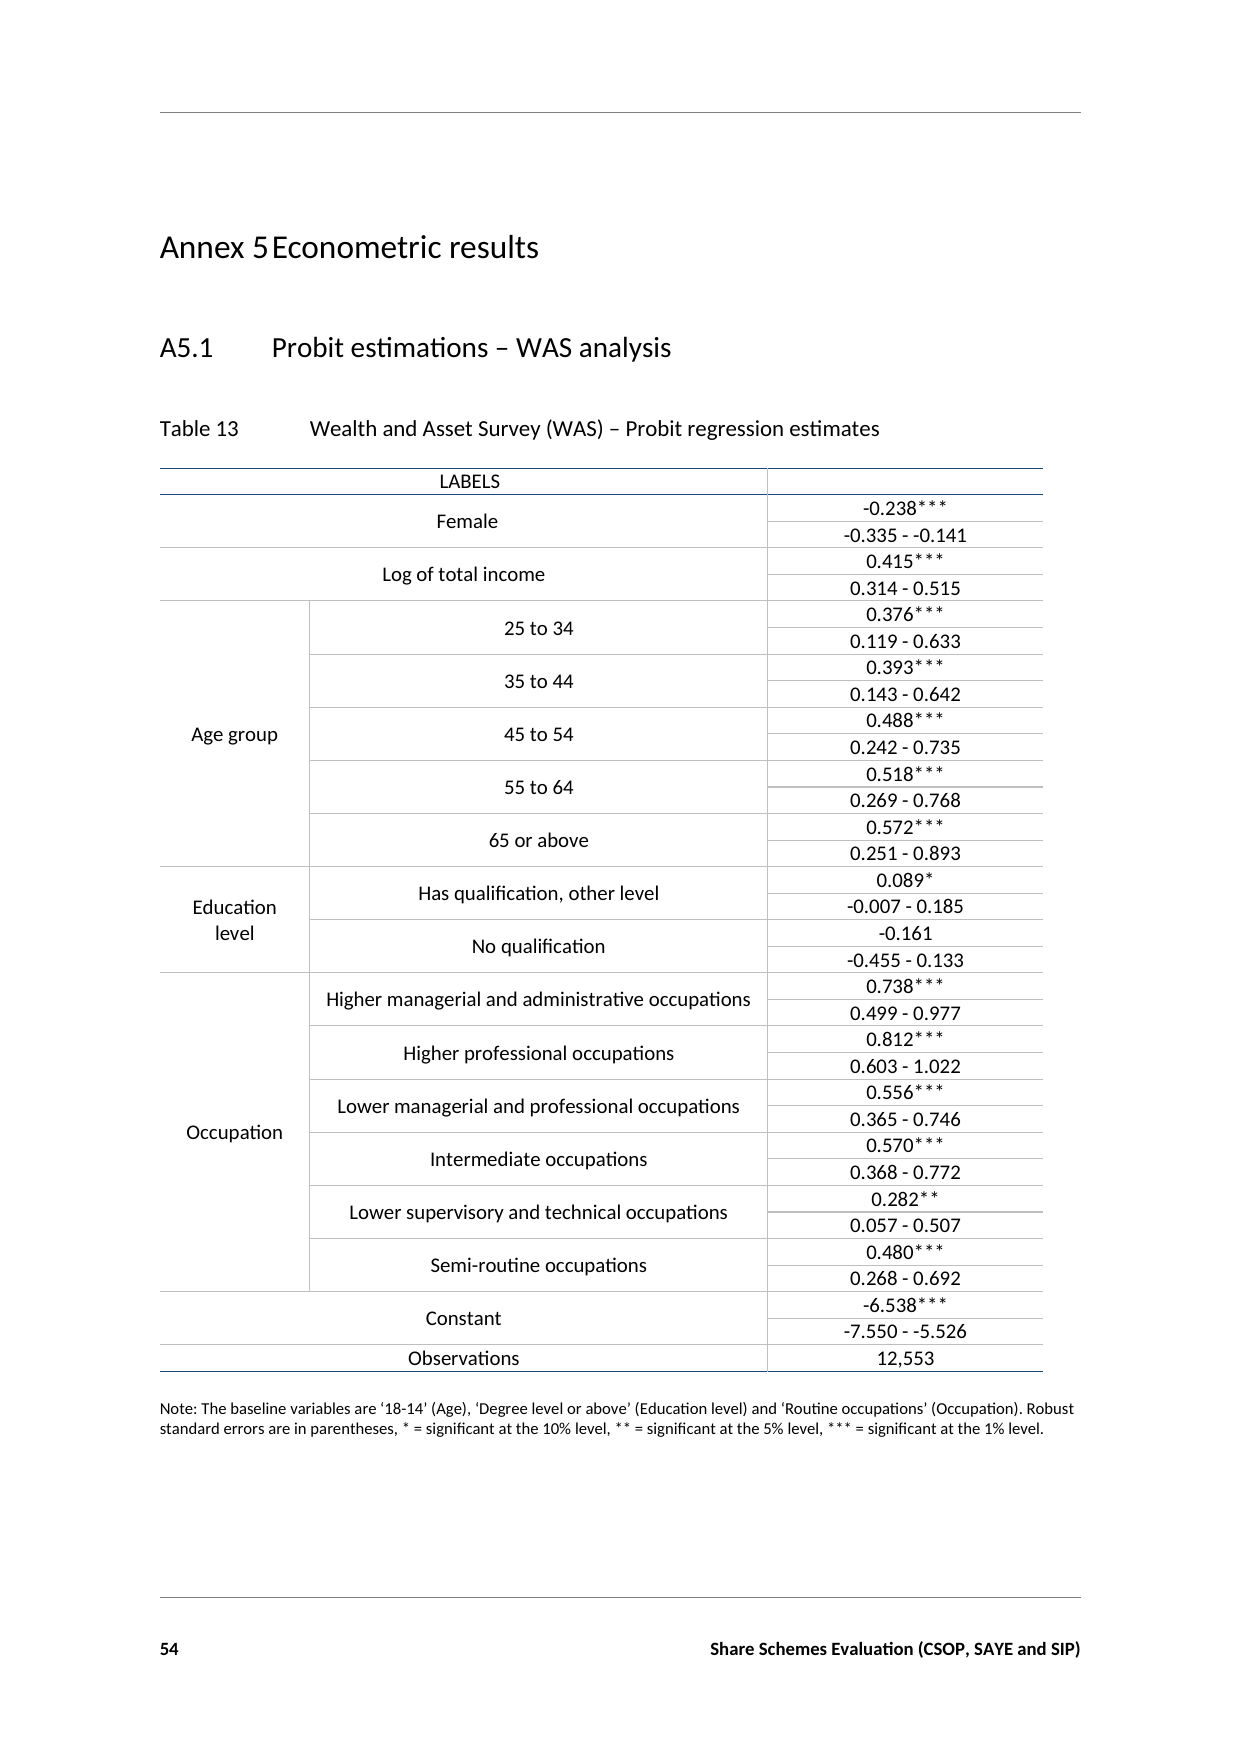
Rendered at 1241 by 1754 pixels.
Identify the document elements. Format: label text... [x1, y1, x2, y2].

table_cell 65 or above [310, 814, 767, 866]
table_cell 0.812*** [768, 1026, 1043, 1052]
table_cell 0.282** [768, 1186, 1043, 1211]
table_header LABELS [160, 469, 767, 494]
table_cell Observations [160, 1345, 767, 1371]
table_cell Age group [160, 601, 309, 866]
text Note: The baseline variables are ‘18-14’ (Age), ‘Degree level or above’ (Education level) and ‘Routine occupations’ (Occupation). Robust standard errors are in parentheses, * = significant at the 10% level, ** = significant at the 5% level, *** = significant at the 1% level. [159, 1398, 1081, 1439]
title Wealth and Asset Survey (WAS) – Probit regression estimates [159, 414, 1081, 443]
table_cell No qualification [310, 920, 767, 972]
table_cell Has qualification, other level [310, 867, 767, 919]
table_cell Education level [160, 867, 309, 972]
table_cell Intermediate occupations [310, 1133, 767, 1185]
table_cell 0.268 - 0.692 [768, 1266, 1043, 1291]
table_cell -0.238*** [768, 495, 1043, 521]
table_cell 0.057 - 0.507 [768, 1213, 1043, 1238]
table_cell 0.143 - 0.642 [768, 681, 1043, 707]
table_cell -6.538*** [768, 1292, 1043, 1318]
table_cell 0.570*** [768, 1133, 1043, 1158]
table_cell Occupation [160, 973, 309, 1291]
table_cell Constant [160, 1292, 767, 1344]
table_cell 0.499 - 0.977 [768, 1000, 1043, 1025]
table_cell Lower managerial and professional occupations [310, 1080, 767, 1132]
table_cell Log of total income [160, 548, 767, 600]
table_cell 0.518*** [768, 761, 1043, 786]
table_cell -0.007 - 0.185 [768, 894, 1043, 919]
table_cell -7.550 - -5.526 [768, 1319, 1043, 1344]
table_cell Higher professional occupations [310, 1026, 767, 1078]
table_cell 0.365 - 0.746 [768, 1106, 1043, 1132]
table_cell 0.251 - 0.893 [768, 841, 1043, 866]
table_cell -0.161 [768, 920, 1043, 946]
table_cell 0.314 - 0.515 [768, 575, 1043, 600]
subtitle Probit estimations – WAS analysis [159, 329, 1081, 364]
table_cell -0.455 - 0.133 [768, 947, 1043, 972]
table_cell 0.376*** [768, 601, 1043, 627]
table_cell 0.269 - 0.768 [768, 788, 1043, 813]
table_cell 0.242 - 0.735 [768, 734, 1043, 760]
table_cell 55 to 64 [310, 761, 767, 813]
table_cell Female [160, 495, 767, 547]
table_cell 0.089* [768, 867, 1043, 893]
table_cell 0.119 - 0.633 [768, 628, 1043, 653]
table_cell 0.393*** [768, 655, 1043, 680]
subtitle Econometric results [159, 226, 1081, 266]
table_cell 0.738*** [768, 973, 1043, 999]
table_cell 0.480*** [768, 1239, 1043, 1264]
table_cell Lower supervisory and technical occupations [310, 1186, 767, 1238]
table_cell Higher managerial and administrative occupations [310, 973, 767, 1025]
table_cell 35 to 44 [310, 655, 767, 707]
table_cell 0.603 - 1.022 [768, 1053, 1043, 1078]
table_cell 45 to 54 [310, 708, 767, 760]
table_cell 0.415*** [768, 548, 1043, 574]
table_cell 0.556*** [768, 1080, 1043, 1105]
table_cell 12,553 [768, 1345, 1043, 1371]
table_header [768, 469, 1043, 494]
table_cell 0.368 - 0.772 [768, 1159, 1043, 1185]
table_cell -0.335 - -0.141 [768, 522, 1043, 547]
table_cell 0.572*** [768, 814, 1043, 839]
table_cell 0.488*** [768, 708, 1043, 733]
table_cell Semi-routine occupations [310, 1239, 767, 1291]
table_cell 25 to 34 [310, 601, 767, 653]
